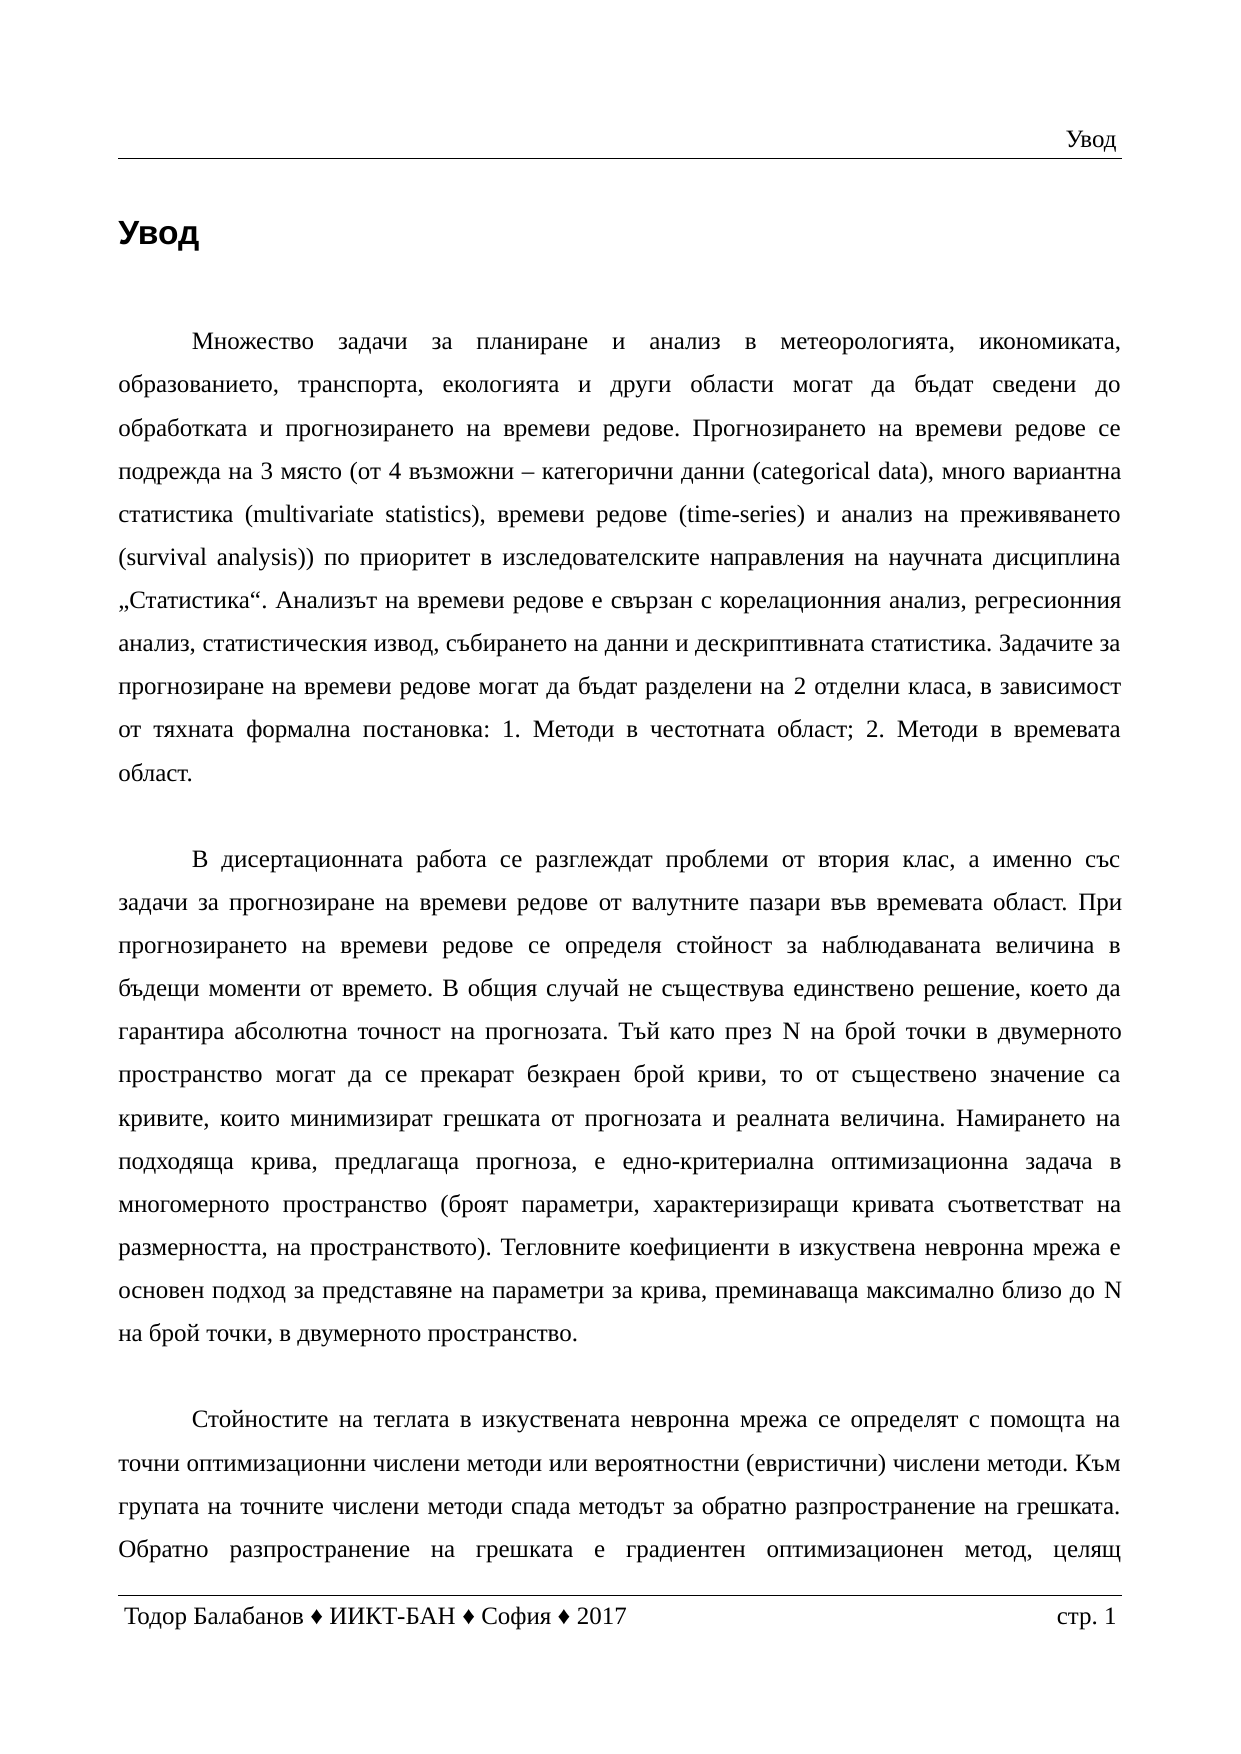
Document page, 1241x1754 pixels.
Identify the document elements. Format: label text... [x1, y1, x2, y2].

subtitle Увод [118, 213, 1122, 252]
text В дисертационната работа се разглеждат проблеми от втория клас, а именно със задачи за прогнозиране на времеви редове от валутните пазари във времевата област. При прогнозирането на времеви редове се определя стойност за наблюдаваната величина в бъдещи моменти от времето. В общия случай не съществува единствено решение, което да гарантира абсолютна точност на прогнозата. Тъй като през N на брой точки в двумерното пространство могат да се прекарат безкраен брой криви, то от съществено значение са кривите, които минимизират грешката от прогнозата и реалната величина. Намирането на подходяща крива, предлагаща прогноза, е едно-критериална оптимизационна задача в многомерното пространство (броят параметри, характеризиращи кривата съответстват на размерността, на пространството). Тегловните коефициенти в изкуствена невронна мрежа е основен подход за представяне на параметри за крива, преминаваща максимално близо до N на брой точки, в двумерното пространство. [118, 844, 1122, 1347]
text Множество задачи за планиране и анализ в метеорологията, икономиката, образованието, транспорта, екологията и други области могат да бъдат сведени до обработката и прогнозирането на времеви редове. Прогнозирането на времеви редове се подрежда на 3 място (от 4 възможни – категорични данни (categorical data), много вариантна статистика (multivariate statistics), времеви редове (time-series) и анализ на преживяването (survival analysis)) по приоритет в изследователските направления на научната дисциплина „Статистика“. Анализът на времеви редове е свързан с корелационния анализ, регресионния анализ, статистическия извод, събирането на данни и дескриптивната статистика. Задачите за прогнозиране на времеви редове могат да бъдат разделени на 2 отделни класа, в зависимост от тяхната формална постановка: 1. Методи в честотната област; 2. Методи в времевата област. [118, 326, 1122, 786]
text Стойностите на теглата в изкуствената невронна мрежа се определят с помощта на точни оптимизационни числени методи или вероятностни (евристични) числени методи. Към групата на точните числени методи спада методът за обратно разпространение на грешката. Обратно разпространение на грешката е градиентен оптимизационен метод, целящ [118, 1404, 1122, 1563]
